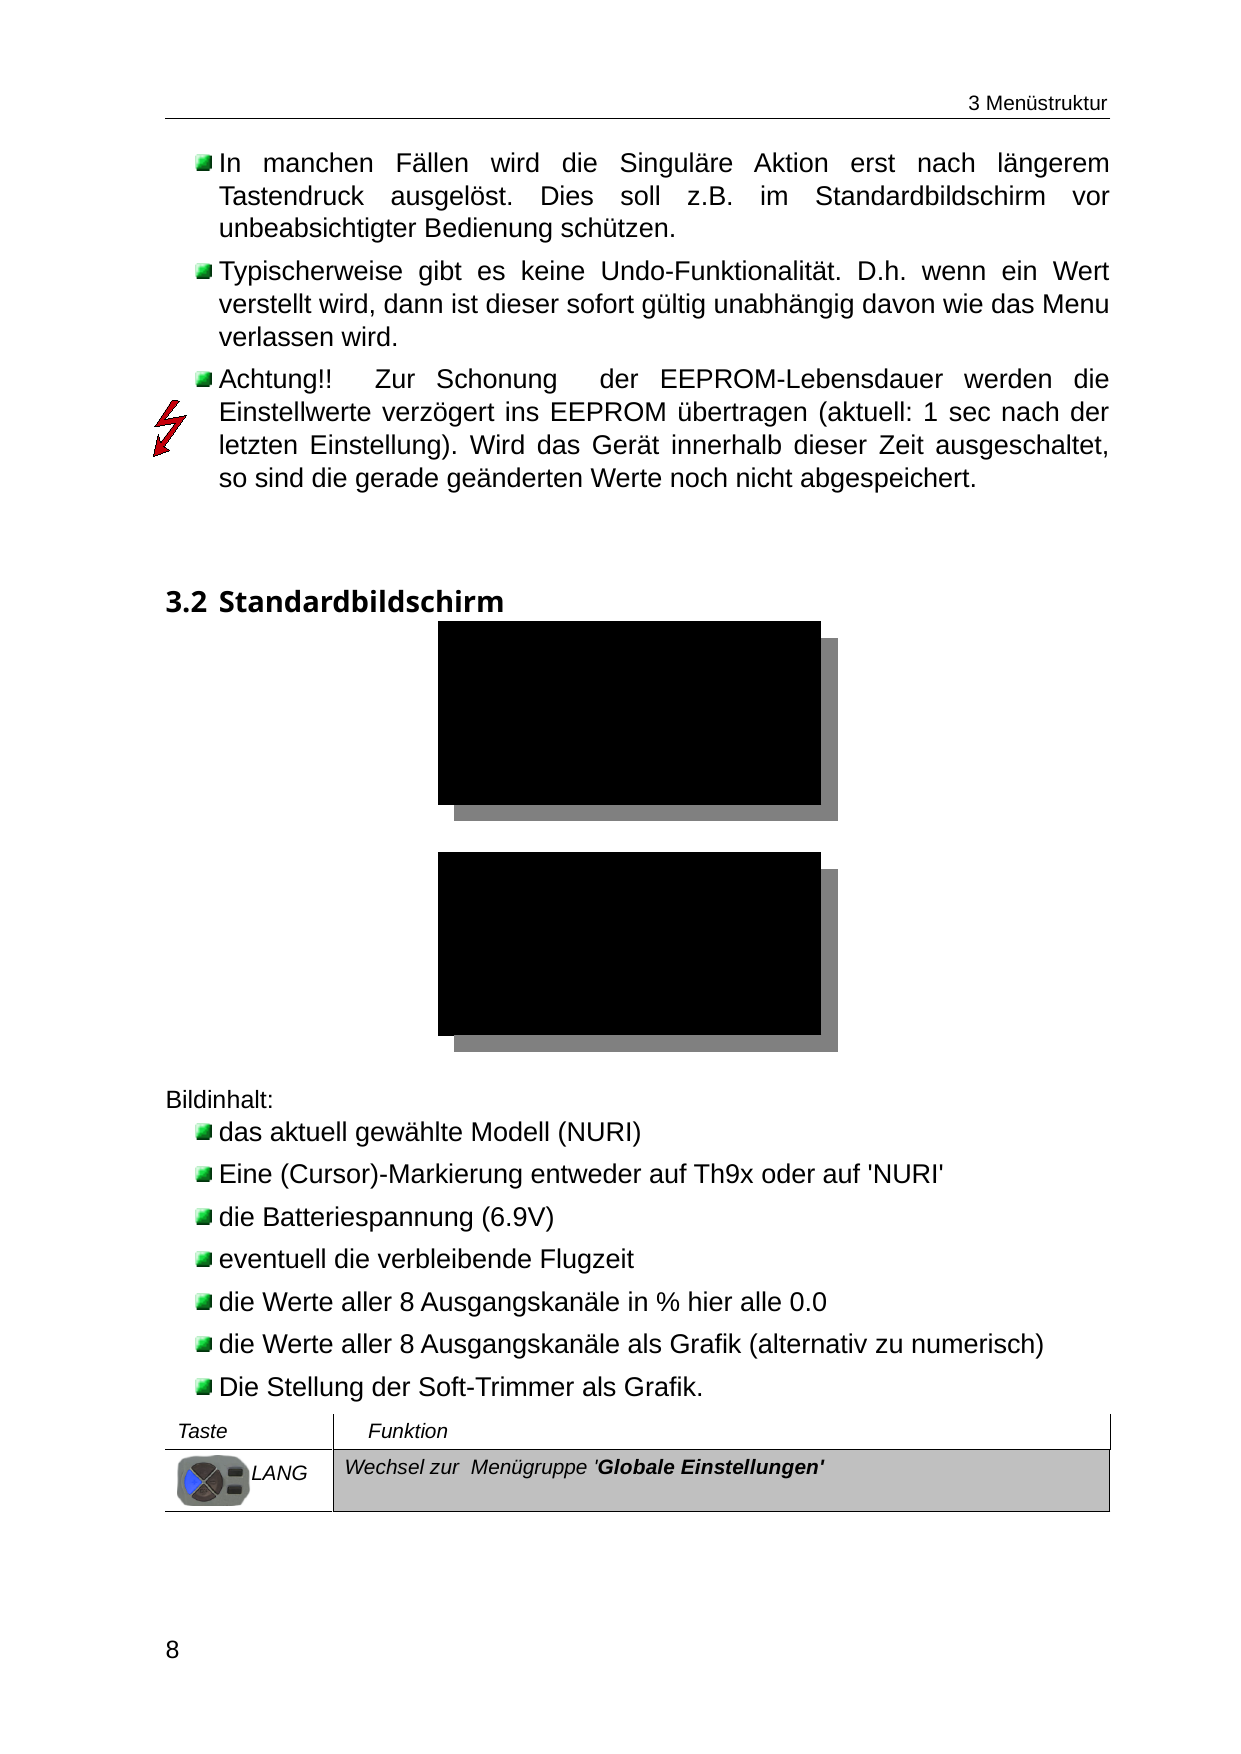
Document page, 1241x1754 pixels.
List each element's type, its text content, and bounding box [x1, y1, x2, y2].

table_header Funktion [334, 1414, 1110, 1449]
list Eine (Cursor)-Markierung entweder auf Th9x oder auf 'NURI' [165, 1159, 1110, 1189]
picture [195, 1123, 212, 1140]
picture [195, 371, 212, 387]
list In manchen Fällen wird die Singuläre Aktion erst nach längerem Tastendruck ausgelöst. Dies soll z.B. im Standardbildschirm vor unbeabsichtigter Bedienung schützen. [165, 147, 1110, 243]
picture [195, 1336, 212, 1352]
list die Werte aller 8 Ausgangskanäle in % hier alle 0.0 [165, 1286, 1110, 1316]
list die Batteriespannung (6.9V) [165, 1201, 1110, 1231]
list das aktuell gewählte Modell (NURI) [165, 1116, 1110, 1146]
picture [195, 154, 212, 171]
picture [195, 1166, 212, 1182]
table_cell LANG [165, 1450, 332, 1511]
picture [177, 1455, 251, 1506]
list die Werte aller 8 Ausgangskanäle als Grafik (alternativ zu numerisch) [165, 1329, 1110, 1359]
table_cell Wechsel zur Menügruppe 'Globale Einstellungen' [334, 1450, 1109, 1511]
table_header Taste [165, 1414, 332, 1449]
subtitle Standardbildschirm [165, 582, 1110, 621]
picture [195, 263, 212, 279]
picture [195, 1251, 212, 1267]
list Die Stellung der Soft-Trimmer als Grafik. [165, 1371, 1110, 1401]
picture [195, 1208, 212, 1225]
text Bildinhalt: [165, 1086, 1110, 1113]
picture [195, 1378, 212, 1395]
list Achtung!! Zur Schonung der EEPROM-Lebensdauer werden die Einstellwerte verzögert ins EEPROM übertragen (aktuell: 1 sec nach der letzten Einstellung). Wird das Gerät innerhalb dieser Zeit ausgeschaltet, so sind die gerade geänderten Werte noch nicht abgespeichert. [165, 364, 1110, 493]
list Typischerweise gibt es keine Undo-Funktionalität. D.h. wenn ein Wert verstellt wird, dann ist dieser sofort gültig unabhängig davon wie das Menu verlassen wird. [165, 256, 1110, 352]
list eventuell die verbleibende Flugzeit [165, 1244, 1110, 1274]
picture [195, 1293, 212, 1310]
